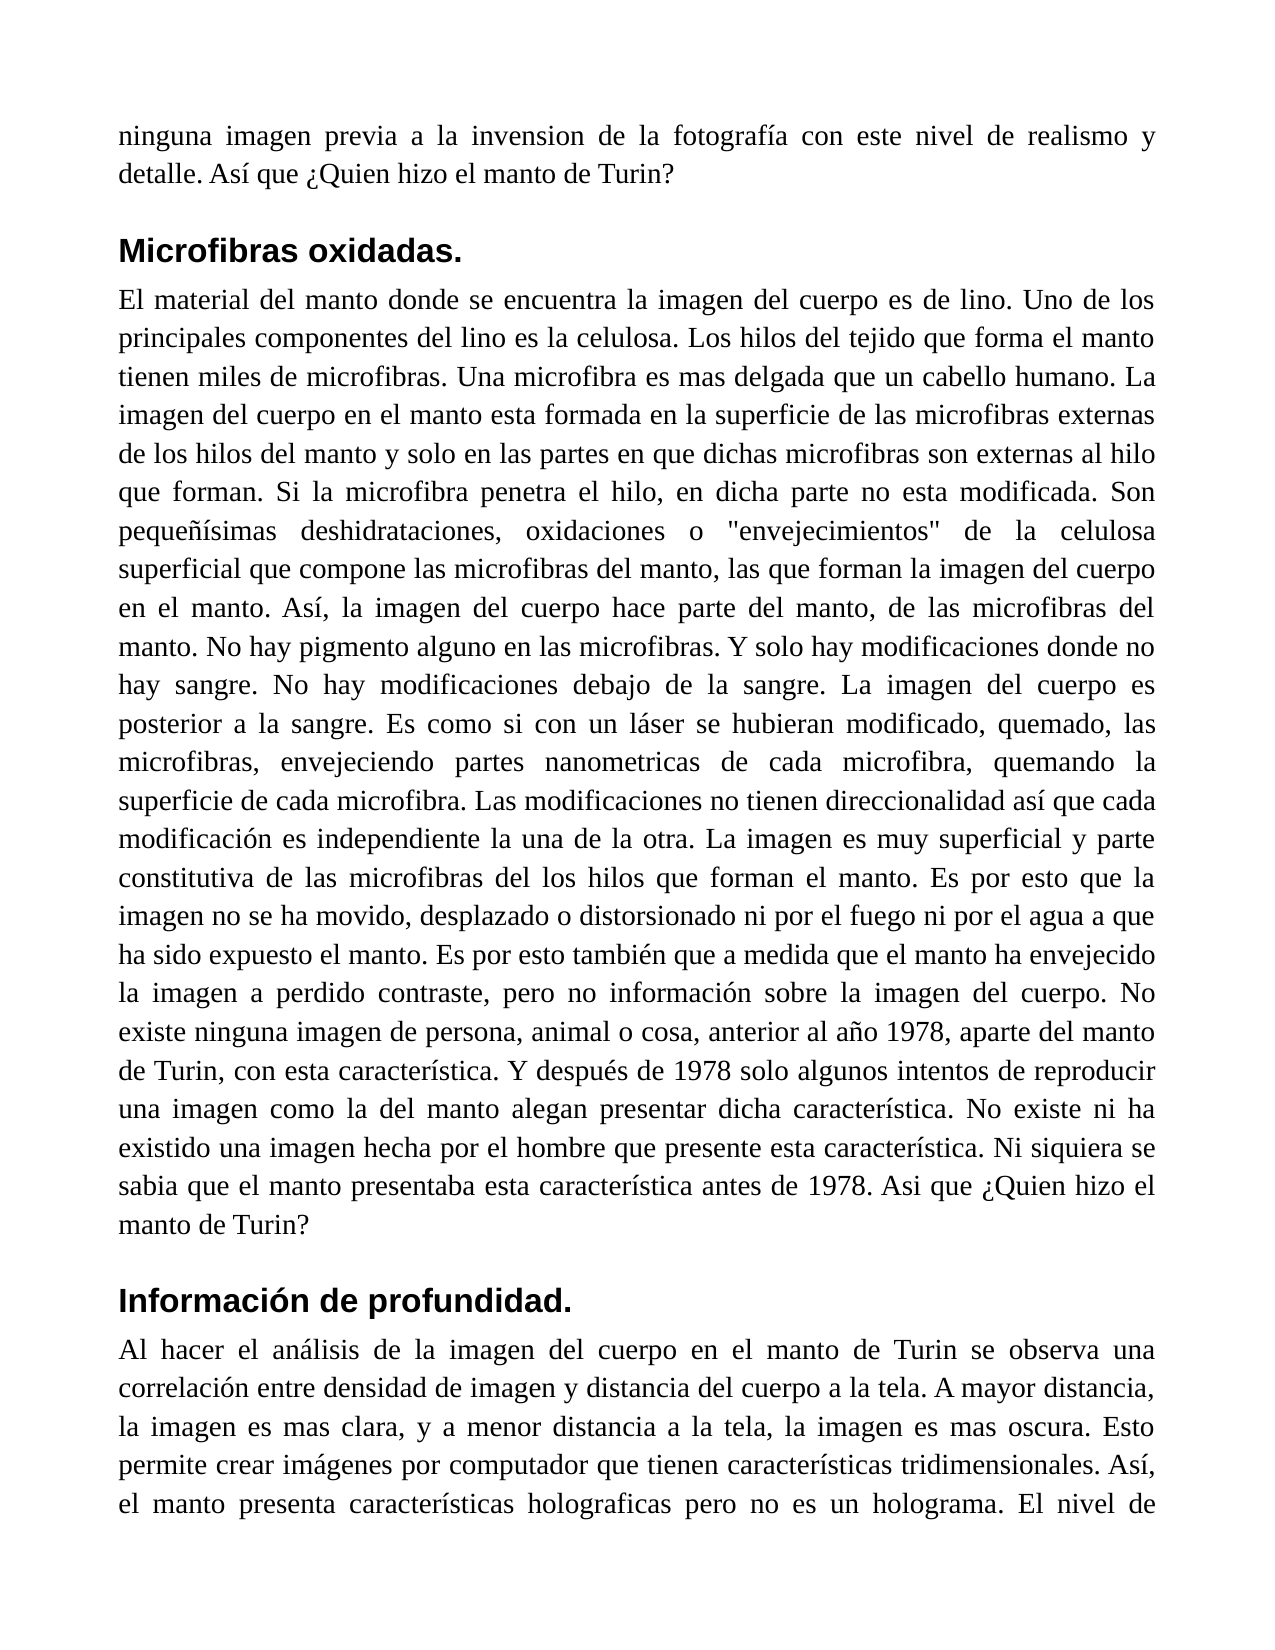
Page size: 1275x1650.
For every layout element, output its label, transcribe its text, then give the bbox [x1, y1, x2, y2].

subtitle Información de profundidad. [118, 1281, 1157, 1319]
text El material del manto donde se encuentra la imagen del cuerpo es de lino. Uno de los principales componentes del lino es la celulosa. Los hilos del tejido que forma el manto tienen miles de microfibras. Una microfibra es mas delgada que un cabello humano. La imagen del cuerpo en el manto esta formada en la superficie de las microfibras externas de los hilos del manto y solo en las partes en que dichas microfibras son externas al hilo que forman. Si la microfibra penetra el hilo, en dicha parte no esta modificada. Son pequeñísimas deshidrataciones, oxidaciones o "envejecimientos" de la celulosa superficial que compone las microfibras del manto, las que forman la imagen del cuerpo en el manto. Así, la imagen del cuerpo hace parte del manto, de las microfibras del manto. No hay pigmento alguno en las microfibras. Y solo hay modificaciones donde no hay sangre. No hay modificaciones debajo de la sangre. La imagen del cuerpo es posterior a la sangre. Es como si con un láser se hubieran modificado, quemado, las microfibras, envejeciendo partes nanometricas de cada microfibra, quemando la superficie de cada microfibra. Las modificaciones no tienen direccionalidad así que cada modificación es independiente la una de la otra. La imagen es muy superficial y parte constitutiva de las microfibras del los hilos que forman el manto. Es por esto que la imagen no se ha movido, desplazado o distorsionado ni por el fuego ni por el agua a que ha sido expuesto el manto. Es por esto también que a medida que el manto ha envejecido la imagen a perdido contraste, pero no información sobre la imagen del cuerpo. No existe ninguna imagen de persona, animal o cosa, anterior al año 1978, aparte del manto de Turin, con esta característica. Y después de 1978 solo algunos intentos de reproducir una imagen como la del manto alegan presentar dicha característica. No existe ni ha existido una imagen hecha por el hombre que presente esta característica. Ni siquiera se sabia que el manto presentaba esta característica antes de 1978. Asi que ¿Quien hizo el manto de Turin? [118, 282, 1157, 1240]
subtitle Microfibras oxidadas. [118, 231, 1157, 269]
text Al hacer el análisis de la imagen del cuerpo en el manto de Turin se observa una correlación entre densidad de imagen y distancia del cuerpo a la tela. A mayor distancia, la imagen es mas clara, y a menor distancia a la tela, la imagen es mas oscura. Esto permite crear imágenes por computador que tienen características tridimensionales. Así, el manto presenta características holograficas pero no es un holograma. El nivel de [118, 1332, 1157, 1519]
text ninguna imagen previa a la invension de la fotografía con este nivel de realismo y detalle. Así que ¿Quien hizo el manto de Turin? [118, 118, 1157, 190]
